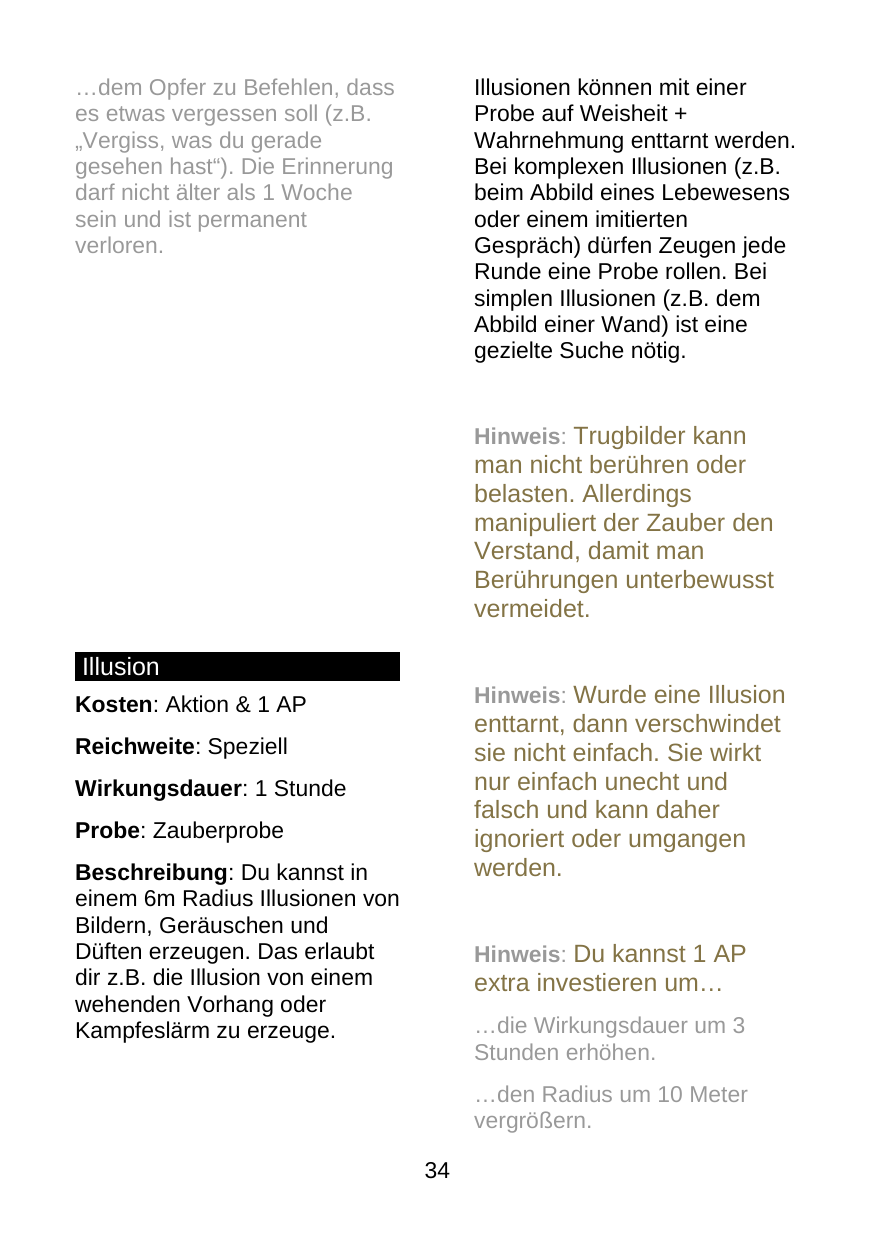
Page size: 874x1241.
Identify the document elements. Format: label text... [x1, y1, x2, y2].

text Hinweis: Du kannst 1 AP extra investieren um… [474, 939, 799, 997]
text …die Wirkungsdauer um 3 Stunden erhöhen. [474, 1012, 799, 1065]
text Kosten: Aktion & 1 AP [75, 691, 400, 717]
text Reichweite: Speziell [75, 733, 400, 759]
text Beschreibung: Du kannst in einem 6m Radius Illusionen von Bildern, Geräuschen und Düften erzeugen. Das erlaubt dir z.B. die Illusion von einem wehenden Vorhang oder Kampfeslärm zu erzeuge. [75, 859, 400, 1043]
text Probe: Zauberprobe [75, 817, 400, 843]
text Hinweis: Wurde eine Illusion enttarnt, dann verschwindet sie nicht einfach. Sie wirkt nur einfach unecht und falsch und kann daher ignoriert oder umgangen werden. [474, 680, 799, 881]
text Illusionen können mit einer Probe auf Weisheit + Wahrnehmung enttarnt werden. Bei komplexen Illusionen (z.B. beim Abbild eines Lebewesens oder einem imitierten Gespräch) dürfen Zeugen jede Runde eine Probe rollen. Bei simplen Illusionen (z.B. dem Abbild einer Wand) ist eine gezielte Suche nötig. [474, 74, 799, 364]
text …dem Opfer zu Befehlen, dass es etwas vergessen soll (z.B. „Vergiss, was du gerade gesehen hast“). Die Erinnerung darf nicht älter als 1 Woche sein und ist permanent verloren. [75, 74, 400, 258]
subtitle Illusion [75, 652, 400, 681]
text Wirkungsdauer: 1 Stunde [75, 775, 400, 801]
text Hinweis: Trugbilder kann man nicht berühren oder belasten. Allerdings manipuliert der Zauber den Verstand, damit man Berührungen unterbewusst vermeidet. [474, 421, 799, 623]
text …den Radius um 10 Meter vergrößern. [474, 1081, 799, 1133]
